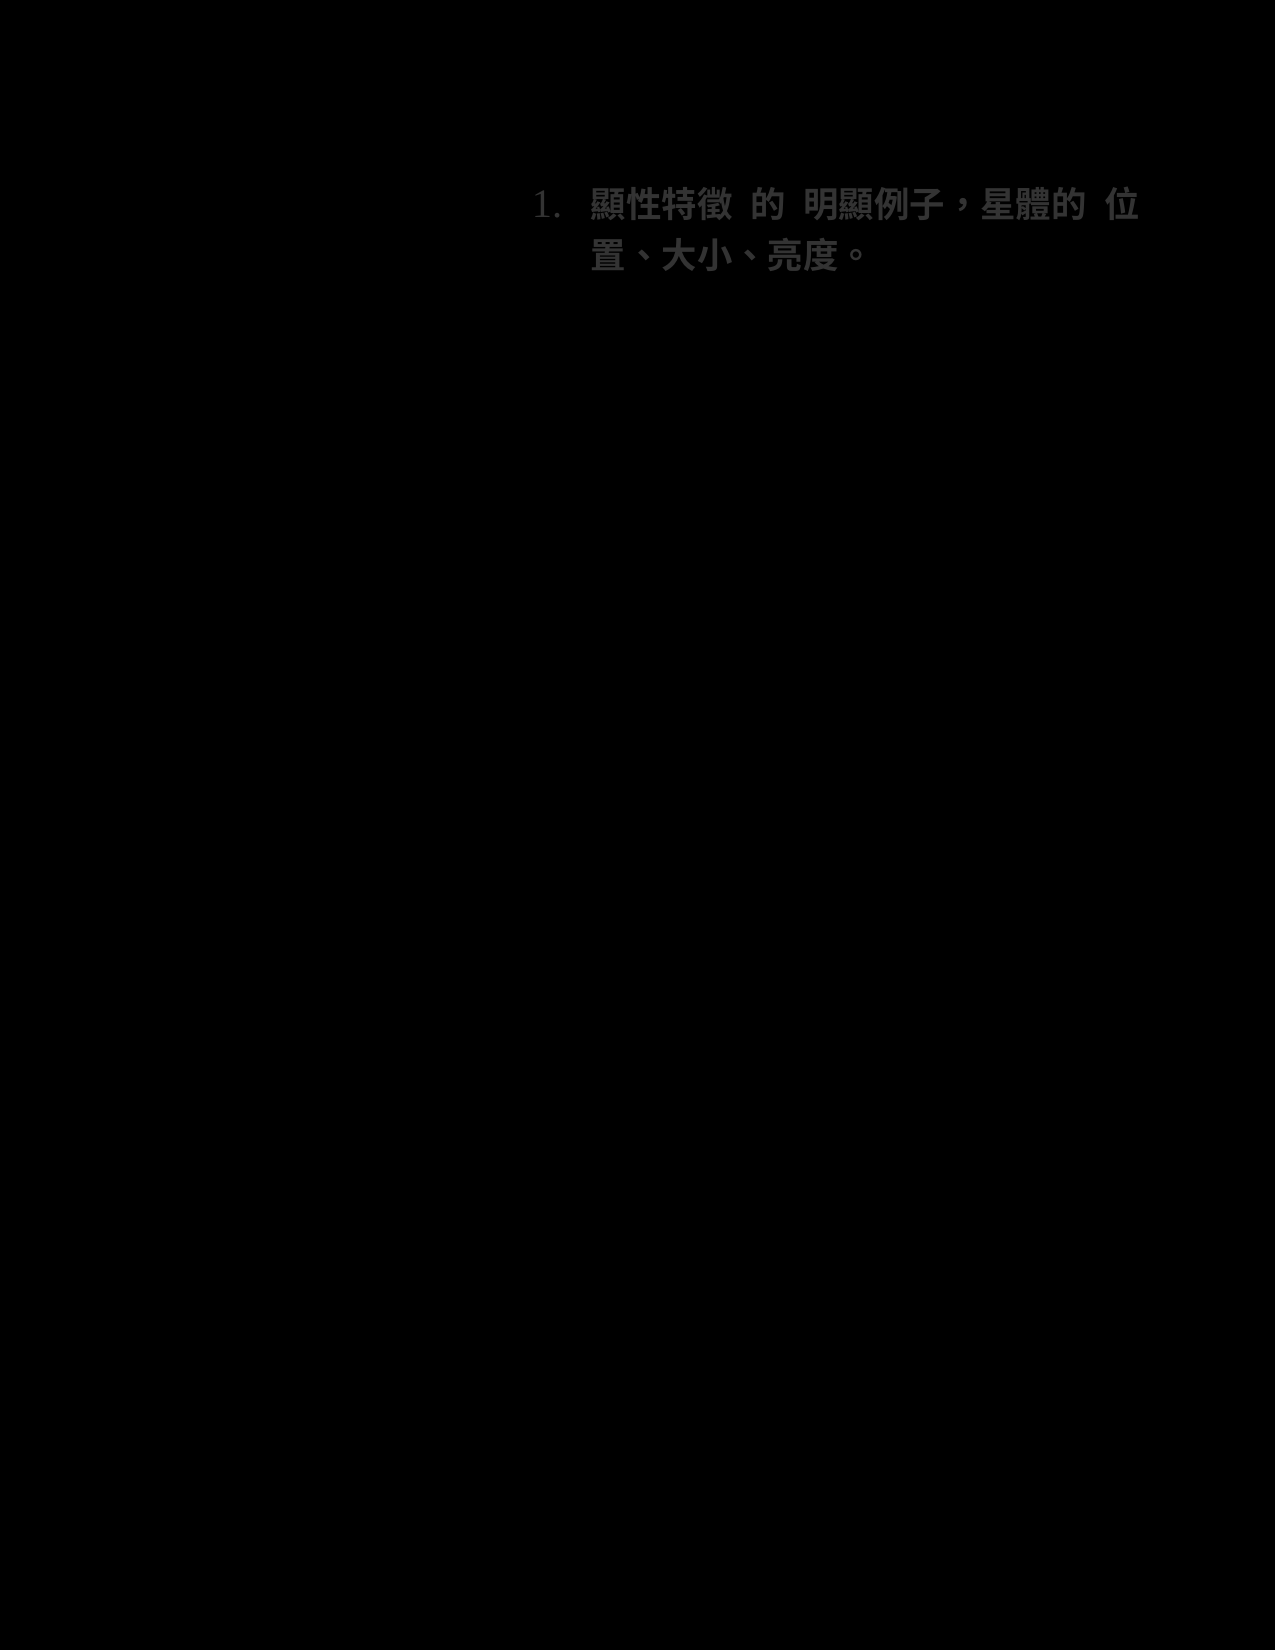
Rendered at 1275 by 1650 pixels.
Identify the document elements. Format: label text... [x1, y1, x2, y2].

list 顯性特徵 的 明顯例子，星體的 位置、大小、亮度。 [532, 176, 1157, 279]
